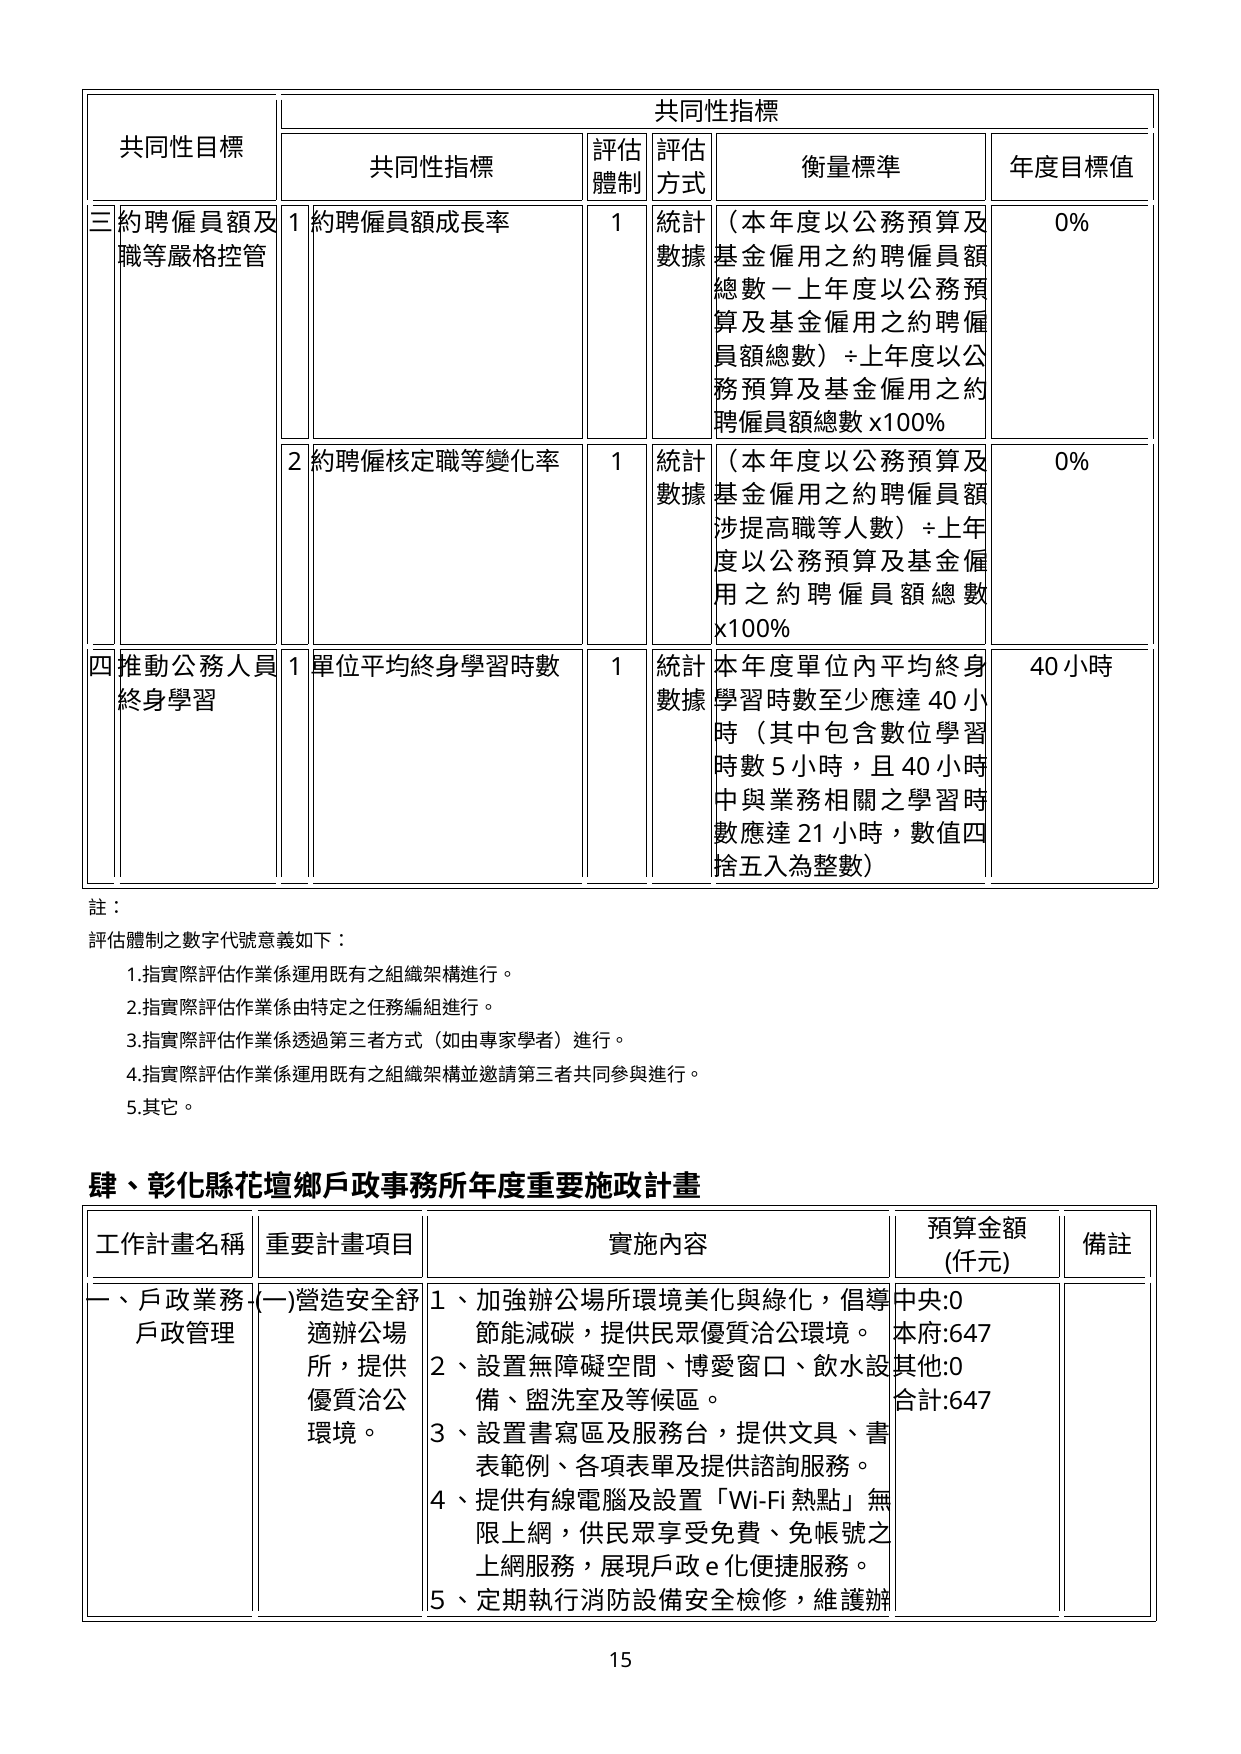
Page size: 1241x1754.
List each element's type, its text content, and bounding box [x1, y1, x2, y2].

table_cell 1 [585, 200, 649, 438]
text 3.指實際評估作業係透過第三者方式（如由專家學者）進行。 [89, 1021, 1152, 1054]
table_cell 1 [278, 644, 311, 882]
table_cell １、加強辦公場所環境美化與綠化，倡導節能減碳，提供民眾優質洽公環境。 ２、設置無障礙空間、博愛窗口、飲水設備、盥洗室及等候區。 ３、設置書寫區及服務台，提供文具、書表範例、各項表單及提供諮詢服務。 ４、提供有線電腦及設置「Wi-Fi熱點」無限上網，供民眾享受免費、免帳號之上網服務，展現戶政e化便捷服務。 ５、定期執行消防設備安全檢修，維護辦 [425, 1277, 892, 1616]
text 肆、彰化縣花壇鄉戶政事務所年度重要施政計畫 [89, 1163, 1152, 1205]
table_header 實施內容 [425, 1206, 892, 1277]
table_cell 年度目標值 [988, 128, 1156, 199]
table_cell 40小時 [988, 644, 1156, 882]
table_header 共同性指標 [278, 90, 1156, 127]
table_cell 三 [85, 200, 117, 644]
text 註： [89, 889, 1152, 921]
table_header 預算金額 (仟元) [892, 1206, 1062, 1277]
table_cell （本年度以公務預算及基金僱用之約聘僱員額涉提高職等人數）÷上年度以公務預算及基金僱用之約聘僱員額總數x100% [714, 438, 988, 644]
table_cell 統計數據 [649, 644, 714, 882]
table_cell 約聘僱員額及職等嚴格控管 [117, 200, 278, 644]
table_cell 1 [585, 438, 649, 644]
table_cell 共同性指標 [278, 128, 585, 199]
text 4.指實際評估作業係運用既有之組織架構並邀請第三者共同參與進行。 [89, 1054, 1152, 1088]
table_cell 約聘僱核定職等變化率 [311, 438, 585, 644]
table_header 共同性目標 [85, 90, 278, 199]
table_cell 0% [988, 438, 1156, 644]
text 2.指實際評估作業係由特定之任務編組進行。 [89, 988, 1152, 1021]
table_cell 評估 體制 [585, 129, 649, 199]
table_cell 評估 方式 [649, 129, 714, 199]
table_cell [1062, 1277, 1153, 1616]
table_cell 單位平均終身學習時數 [311, 644, 585, 882]
table_header 工作計畫名稱 [85, 1206, 255, 1277]
text 5.其它。 [89, 1088, 1152, 1121]
table_cell 統計數據 [649, 200, 714, 438]
table_cell (一)營造安全舒適辦公場所，提供優質洽公環境。 [255, 1277, 425, 1616]
table_cell 2 [278, 438, 311, 644]
table_cell 一、戶政業務-戶政管理 [85, 1277, 255, 1616]
table_cell 統計數據 [649, 438, 714, 644]
table_cell 0% [988, 200, 1156, 438]
table_cell 中央:0 本府:647 其他:0 合計:647 [892, 1277, 1062, 1616]
table_cell 約聘僱員額成長率 [311, 200, 585, 438]
table_header 備註 [1062, 1206, 1153, 1277]
text 1.指實際評估作業係運用既有之組織架構進行。 [89, 954, 1152, 988]
table_cell 四 [85, 644, 117, 882]
table_cell 1 [585, 644, 649, 882]
table_cell 衡量標準 [714, 129, 988, 199]
table_header 重要計畫項目 [255, 1206, 425, 1277]
text 評估體制之數字代號意義如下： [89, 921, 1152, 954]
table_cell 1 [278, 200, 311, 438]
table_cell 推動公務人員終身學習 [117, 644, 278, 882]
table_cell （本年度以公務預算及基金僱用之約聘僱員額總數－上年度以公務預算及基金僱用之約聘僱員額總數）÷上年度以公務預算及基金僱用之約聘僱員額總數x100% [714, 200, 988, 438]
table_cell 本年度單位內平均終身學習時數至少應達40小時（其中包含數位學習時數5小時，且40小時中與業務相關之學習時數應達21小時，數值四捨五入為整數） [714, 644, 988, 882]
